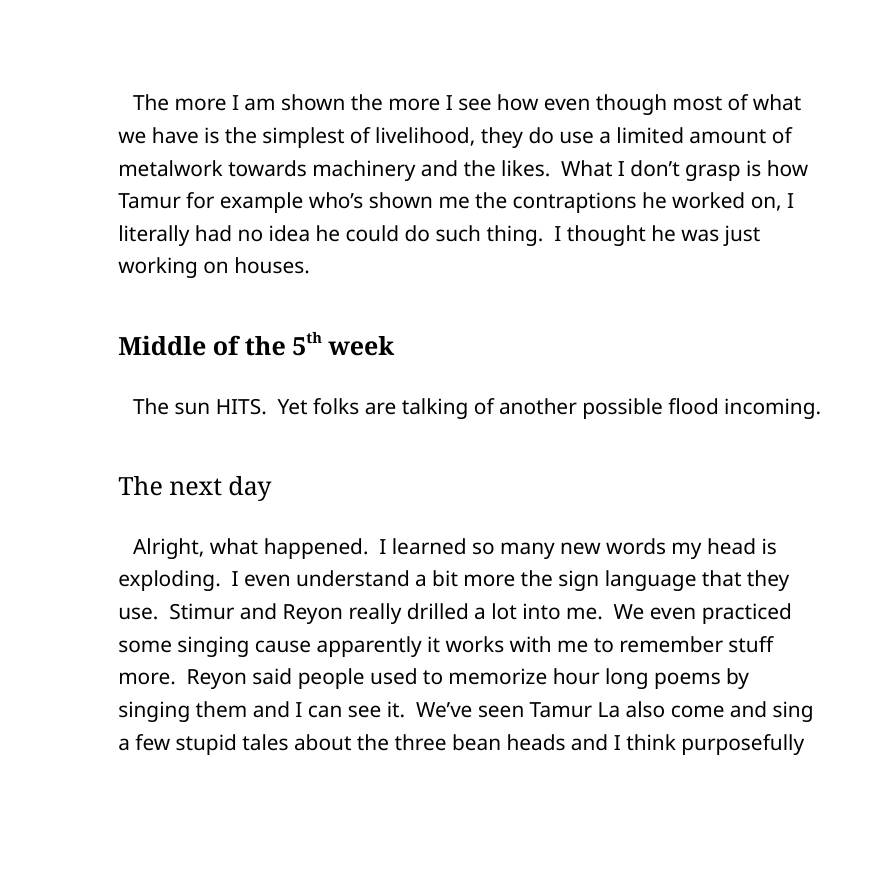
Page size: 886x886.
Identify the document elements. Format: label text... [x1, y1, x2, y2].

subtitle Middle of the 5th week [118, 328, 827, 362]
text The sun HITS. Yet folks are talking of another possible flood incoming. [118, 392, 827, 420]
text The more I am shown the more I see how even though most of what we have is the simplest of livelihood, they do use a limited amount of metalwork towards machinery and the likes. What I don’t grasp is how Tamur for example who’s shown me the contraptions he worked on, I literally had no idea he could do such thing. I thought he was just working on houses. [118, 88, 827, 280]
subtitle The next day [118, 468, 827, 502]
text Alright, what happened. I learned so many new words my head is exploding. I even understand a bit more the sign language that they use. Stimur and Reyon really drilled a lot into me. We even practiced some singing cause apparently it works with me to remember stuff more. Reyon said people used to memorize hour long poems by singing them and I can see it. We’ve seen Tamur La also come and sing a few stupid tales about the three bean heads and I think purposefully [118, 532, 827, 756]
